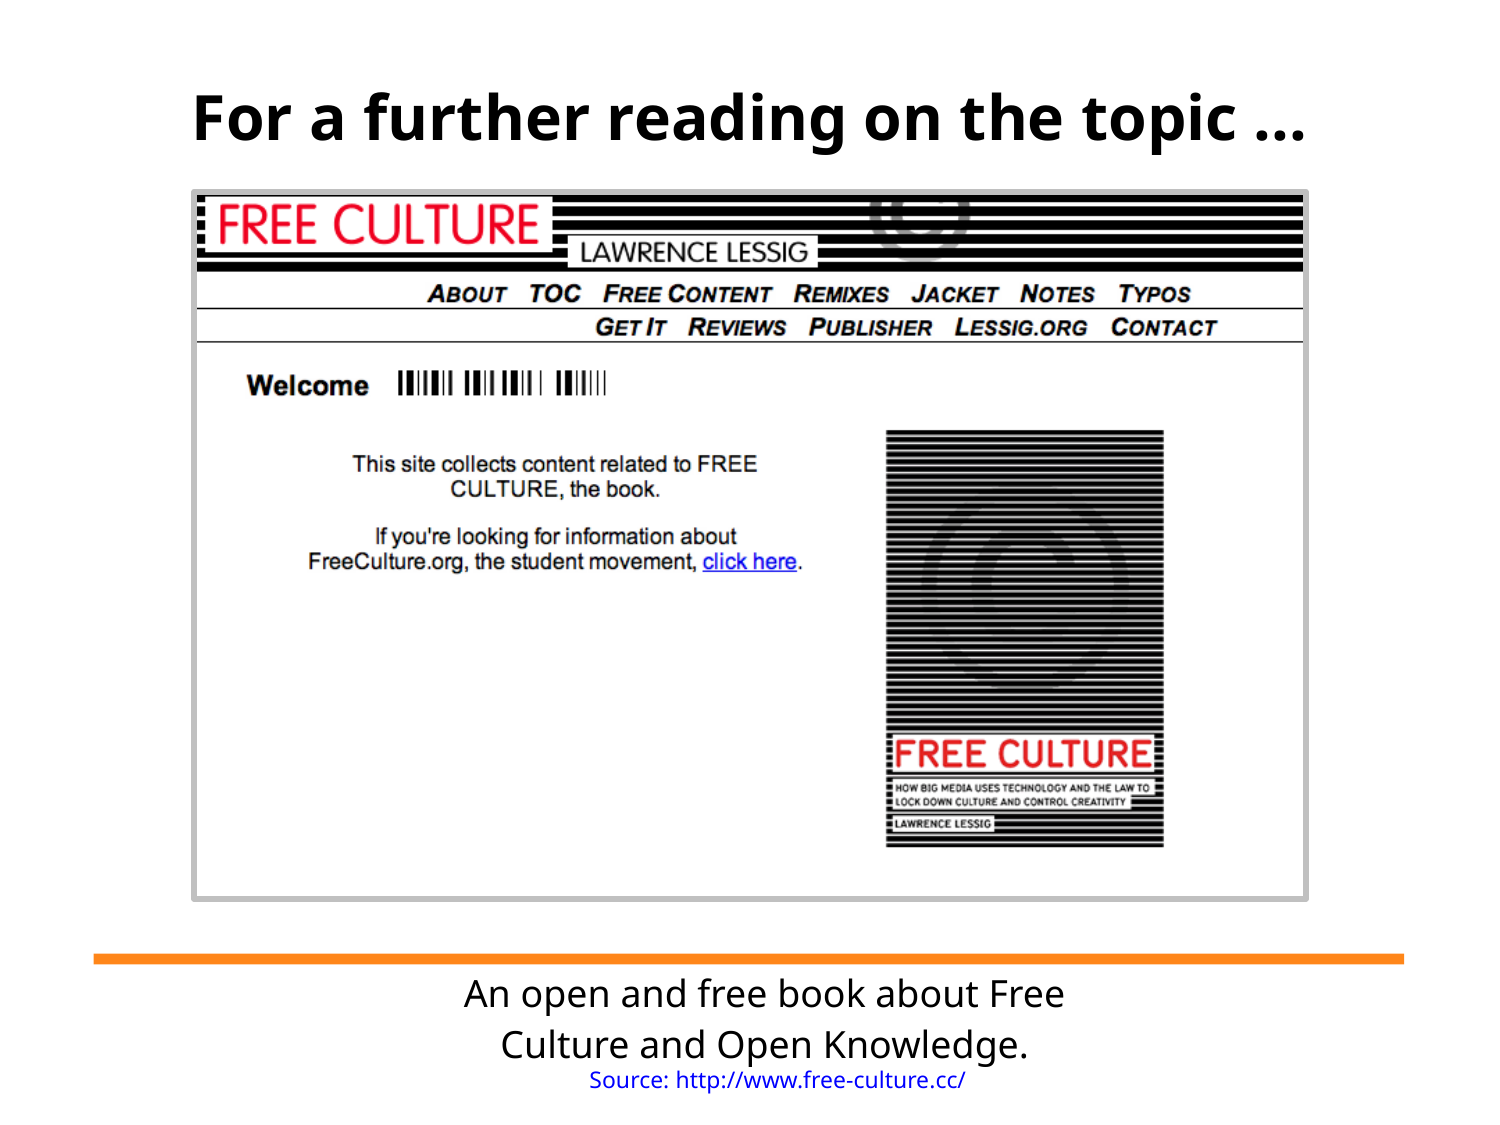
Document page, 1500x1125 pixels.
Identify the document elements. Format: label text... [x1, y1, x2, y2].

title For a further reading on the topic ... [75, 44, 1426, 188]
text_box An open and free book about Free Culture and Open Knowledge. [382, 960, 1148, 1064]
picture [0, 0, 1500, 1125]
text_box Source: http://www.free-culture.cc/ [574, 1056, 926, 1098]
